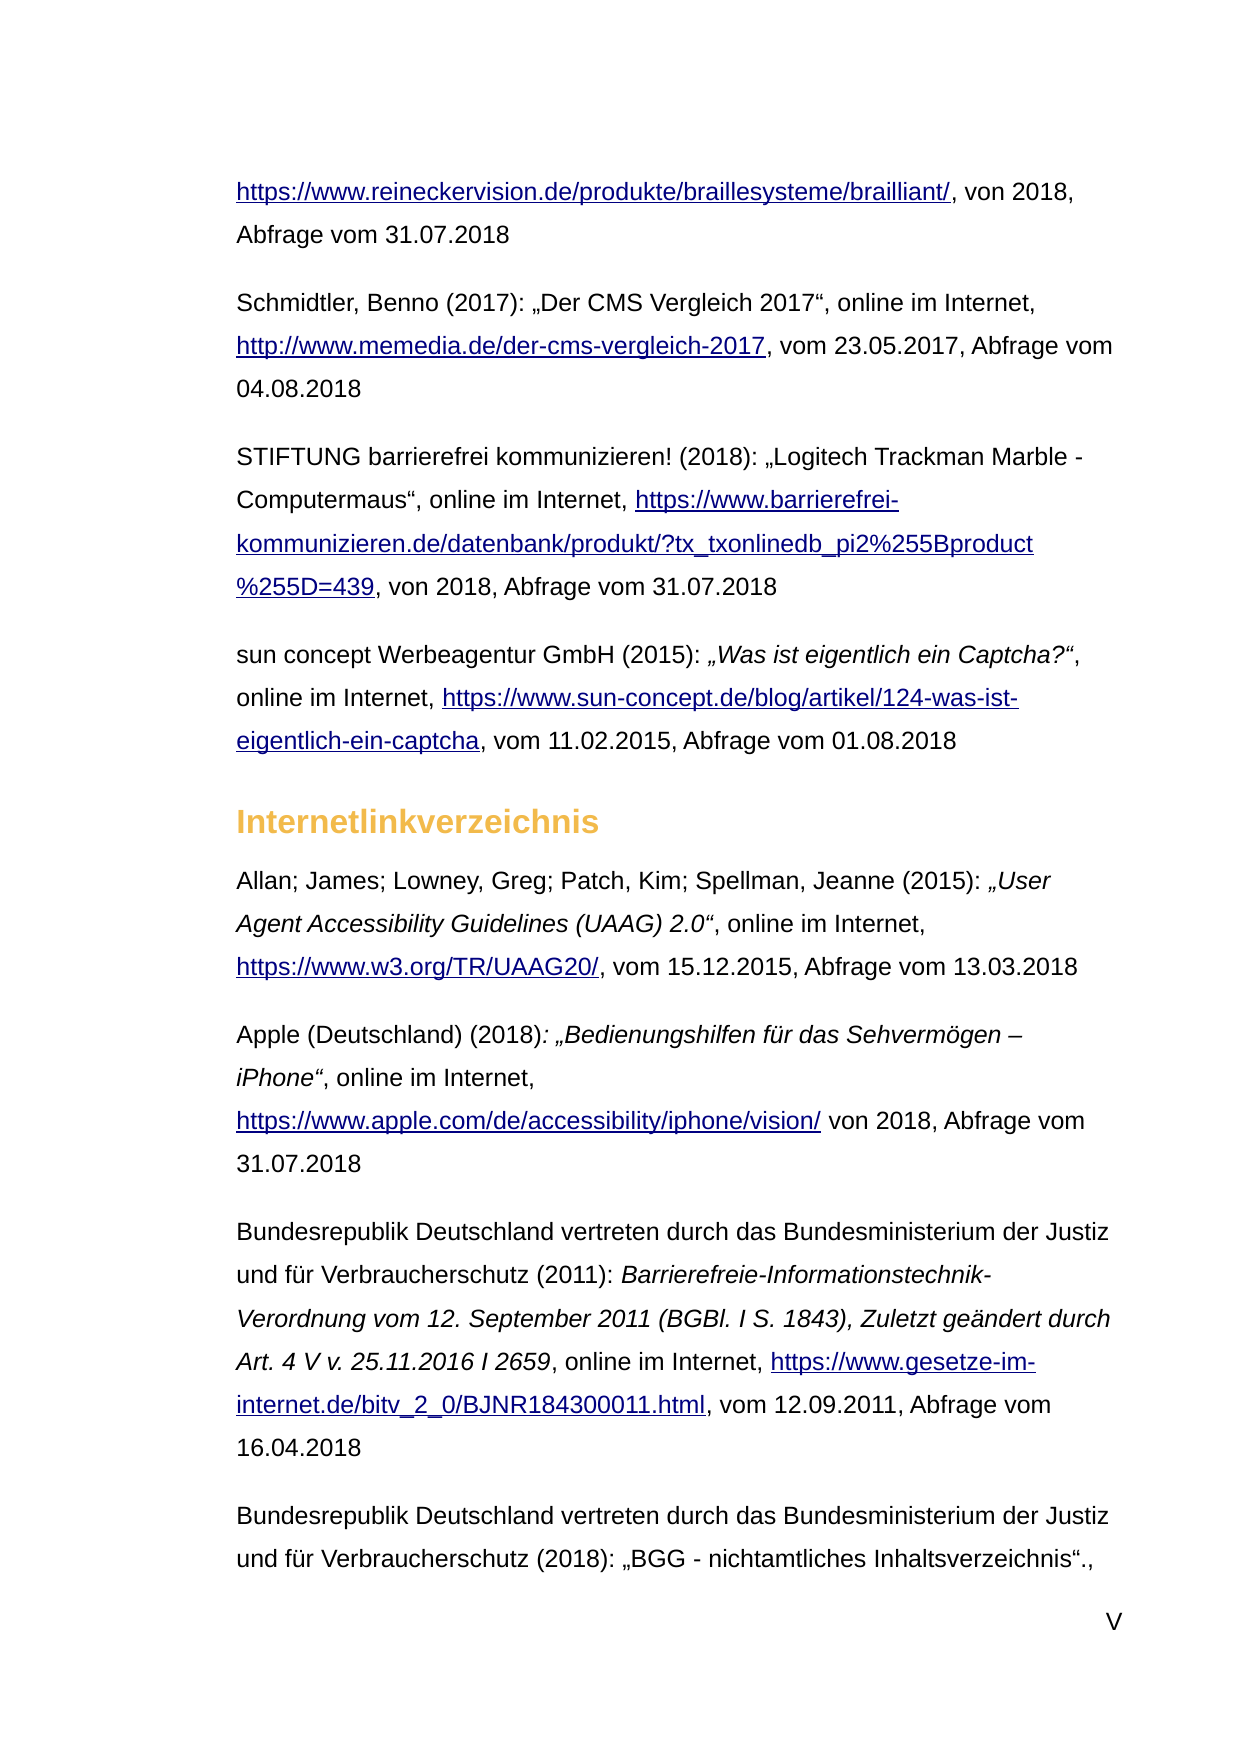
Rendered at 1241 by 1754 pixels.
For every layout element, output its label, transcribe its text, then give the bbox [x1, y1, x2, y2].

text https://www.reineckervision.de/produkte/braillesysteme/brailliant/, von 2018, Abfrage vom 31.07.2018 [236, 177, 1122, 249]
text STIFTUNG barrierefrei kommunizieren! (2018): „Logitech Trackman Marble - Computermaus“, online im Internet, https://www.barrierefrei-kommunizieren.de/datenbank/produkt/?tx_txonlinedb_pi2%255Bproduct%255D=439, von 2018, Abfrage vom 31.07.2018 [236, 442, 1122, 601]
text Allan; James; Lowney, Greg; Patch, Kim; Spellman, Jeanne (2015): „User Agent Accessibility Guidelines (UAAG) 2.0“, online im Internet, https://www.w3.org/TR/UAAG20/, vom 15.12.2015, Abfrage vom 13.03.2018 [236, 866, 1122, 981]
text sun concept Werbeagentur GmbH (2015): „Was ist eigentlich ein Captcha?“, online im Internet, https://www.sun-concept.de/blog/artikel/124-was-ist-eigentlich-ein-captcha, vom 11.02.2015, Abfrage vom 01.08.2018 [236, 640, 1122, 755]
subtitle Internetlinkverzeichnis [236, 802, 1122, 841]
text Schmidtler, Benno (2017): „Der CMS Vergleich 2017“, online im Internet, http://www.memedia.de/der-cms-vergleich-2017, vom 23.05.2017, Abfrage vom 04.08.2018 [236, 288, 1122, 403]
text Bundesrepublik Deutschland vertreten durch das Bundesministerium der Justiz und für Verbraucherschutz (2018): „BGG - nichtamtliches Inhaltsverzeichnis“., [236, 1501, 1122, 1573]
text Bundesrepublik Deutschland vertreten durch das Bundesministerium der Justiz und für Verbraucherschutz (2011): Barrierefreie-Informationstechnik-Verordnung vom 12. September 2011 (BGBl. I S. 1843), Zuletzt geändert durch Art. 4 V v. 25.11.2016 I 2659, online im Internet, https://www.gesetze-im-internet.de/bitv_2_0/BJNR184300011.html, vom 12.09.2011, Abfrage vom 16.04.2018 [236, 1217, 1122, 1462]
text Apple (Deutschland) (2018): „Bedienungshilfen für das Sehvermögen – iPhone“, online im Internet, https://www.apple.com/de/accessibility/iphone/vision/ von 2018, Abfrage vom 31.07.2018 [236, 1020, 1122, 1178]
